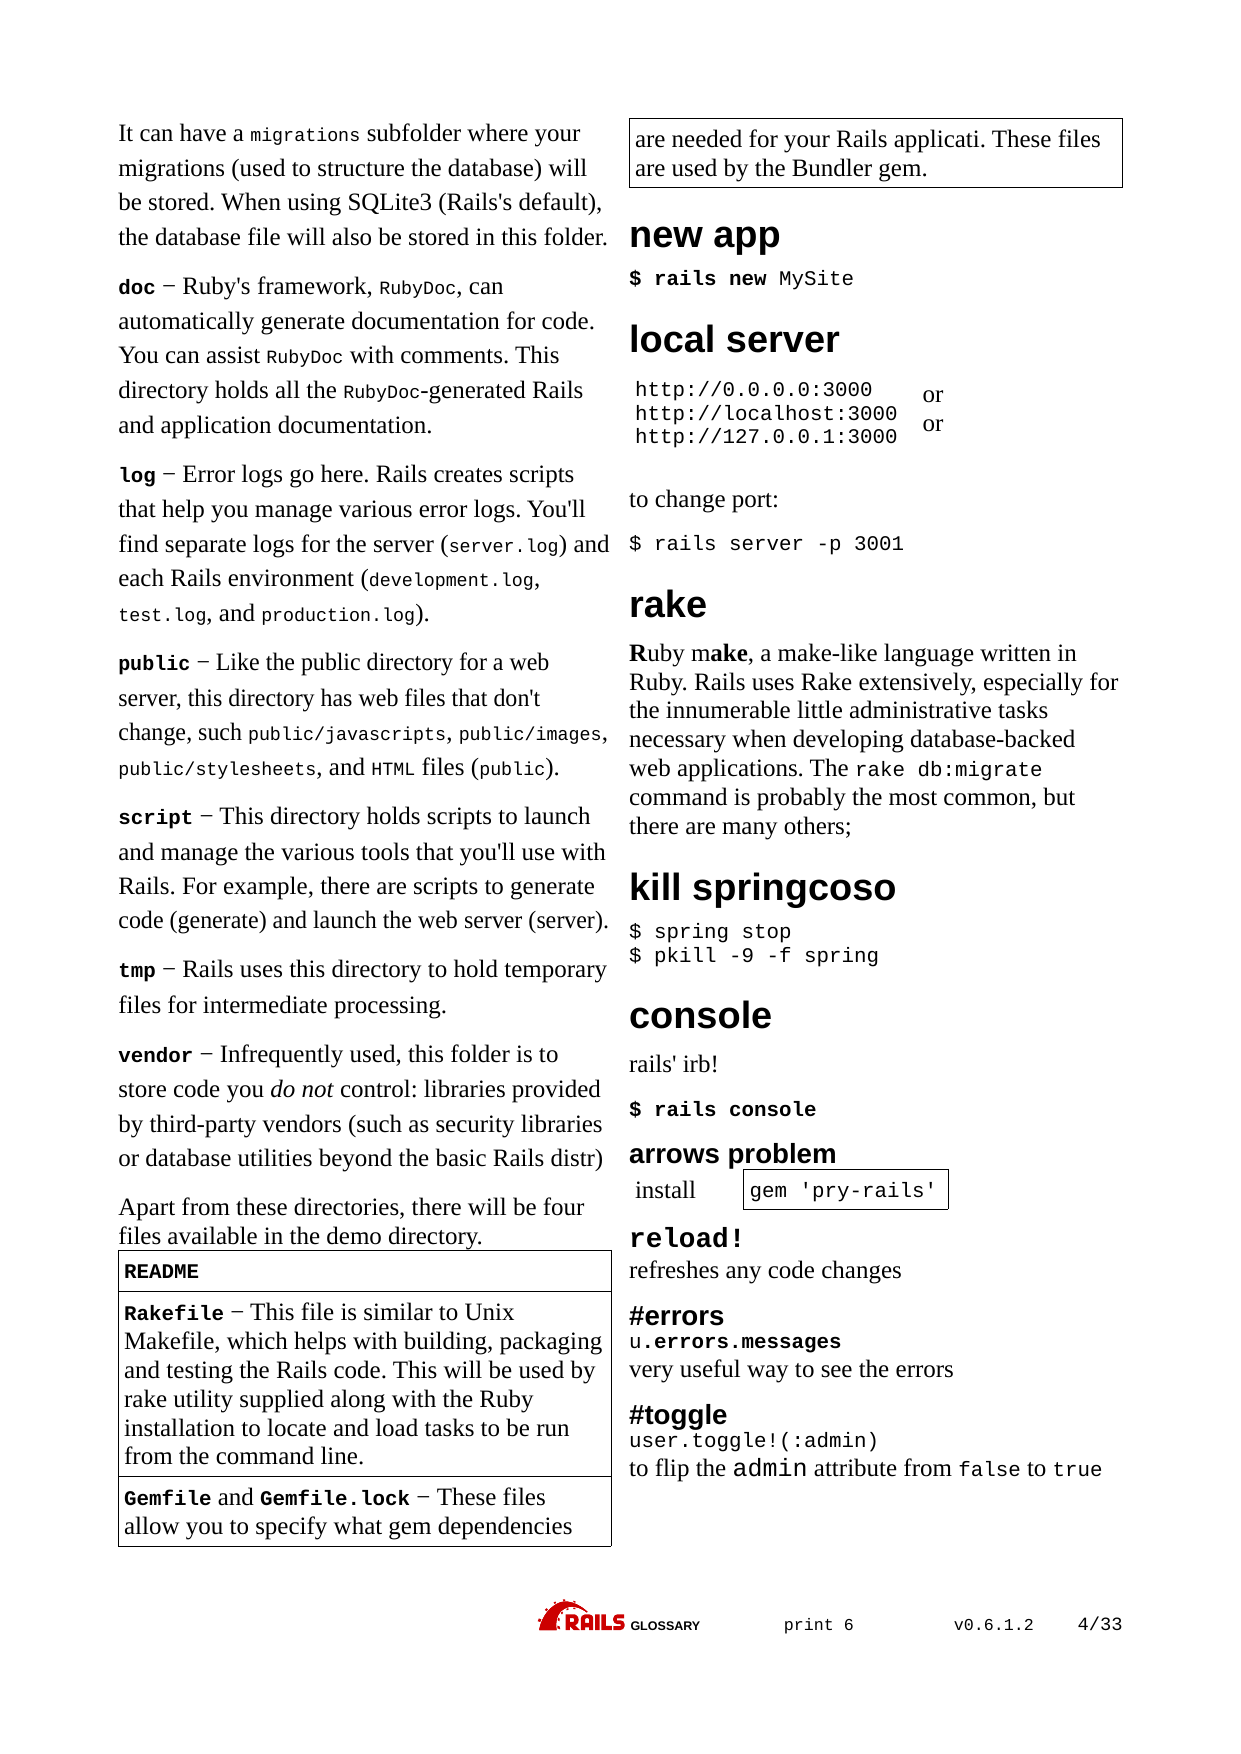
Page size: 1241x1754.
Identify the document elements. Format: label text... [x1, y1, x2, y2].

table_cell are needed for your Rails applicati. These files are used by the Bundler gem. [630, 119, 1122, 187]
table_header or or [916, 373, 1122, 456]
subtitle reload! [629, 1224, 1122, 1255]
table_cell Gemfile and Gemfile.lock − These files allow you to specify what gem dependencies [119, 1477, 611, 1546]
table_header gem 'pry-rails' [744, 1170, 948, 1209]
text u.errors.messages [629, 1331, 1122, 1354]
text Ruby make, a make-like language written in Ruby. Rails uses Rake extensively, especially for the innumerable little administrative tasks necessary when developing database-backed web applications. The rake db:migrate command is probably the most common, but there are many others; [629, 638, 1122, 840]
subtitle local server [629, 317, 1122, 361]
table_cell Rakefile − This file is similar to Unix Makefile, which helps with building, packaging and testing the Rails code. This will be used by rake utility supplied along with the Ruby installation to locate and load tasks to be run from the command line. [119, 1292, 611, 1476]
subtitle kill springcoso [629, 865, 1122, 908]
text doc − Ruby's framework, RubyDoc, can automatically generate documentation for code. You can assist RubyDoc with comments. This directory holds all the RubyDoc-generated Rails and application documentation. [118, 271, 611, 439]
text $ rails server -p 3001 [629, 533, 1122, 557]
subtitle #errors [629, 1299, 1122, 1331]
subtitle rake [629, 582, 1122, 625]
text tmp − Rails uses this directory to hold temporary files for intermediate processing. [118, 954, 611, 1019]
text vendor − Infrequently used, this folder is to store code you do not control: libraries provided by third-party vendors (such as security libraries or database utilities beyond the basic Rails distr) [118, 1039, 611, 1172]
text to flip the admin attribute from false to true [629, 1453, 1122, 1484]
text $ spring stop [629, 921, 1122, 945]
table_header install [629, 1169, 743, 1209]
text $ rails new MySite [629, 268, 1122, 292]
text log − Error logs go here. Rails creates scripts that help you manage various error logs. You'll find separate logs for the server (server.log) and each Rails environment (development.log, test.log, and production.log). [118, 459, 611, 627]
text Apart from these directories, there will be four files available in the demo directory. [118, 1192, 611, 1250]
text script − This directory holds scripts to launch and manage the various tools that you'll use with Rails. For example, there are scripts to generate code (generate) and launch the web server (server). [118, 801, 611, 934]
subtitle new app [629, 212, 1122, 256]
text refreshes any code changes [629, 1255, 1122, 1284]
text to change port: [629, 484, 1122, 513]
table_header README [119, 1251, 611, 1291]
text very useful way to see the errors [629, 1354, 1122, 1383]
subtitle console [629, 993, 1122, 1037]
text $ pkill -9 -f spring [629, 945, 1122, 968]
table_header http://0.0.0.0:3000 http://localhost:3000 http://127.0.0.1:3000 [629, 373, 916, 456]
text public − Like the public directory for a web server, this directory has web files that don't change, such public/javascripts, public/images, public/stylesheets, and HTML files (public). [118, 647, 611, 781]
text rails' irb! [629, 1049, 1122, 1078]
text It can have a migrations subfolder where your migrations (used to structure the database) will be stored. When using SQLite3 (Rails's default), the database file will also be stored in this folder. [118, 118, 611, 251]
text user.toggle!(:admin) [629, 1430, 1122, 1453]
subtitle #toggle [629, 1398, 1122, 1430]
subtitle arrows problem [629, 1137, 1122, 1169]
text $ rails console [629, 1098, 1122, 1122]
